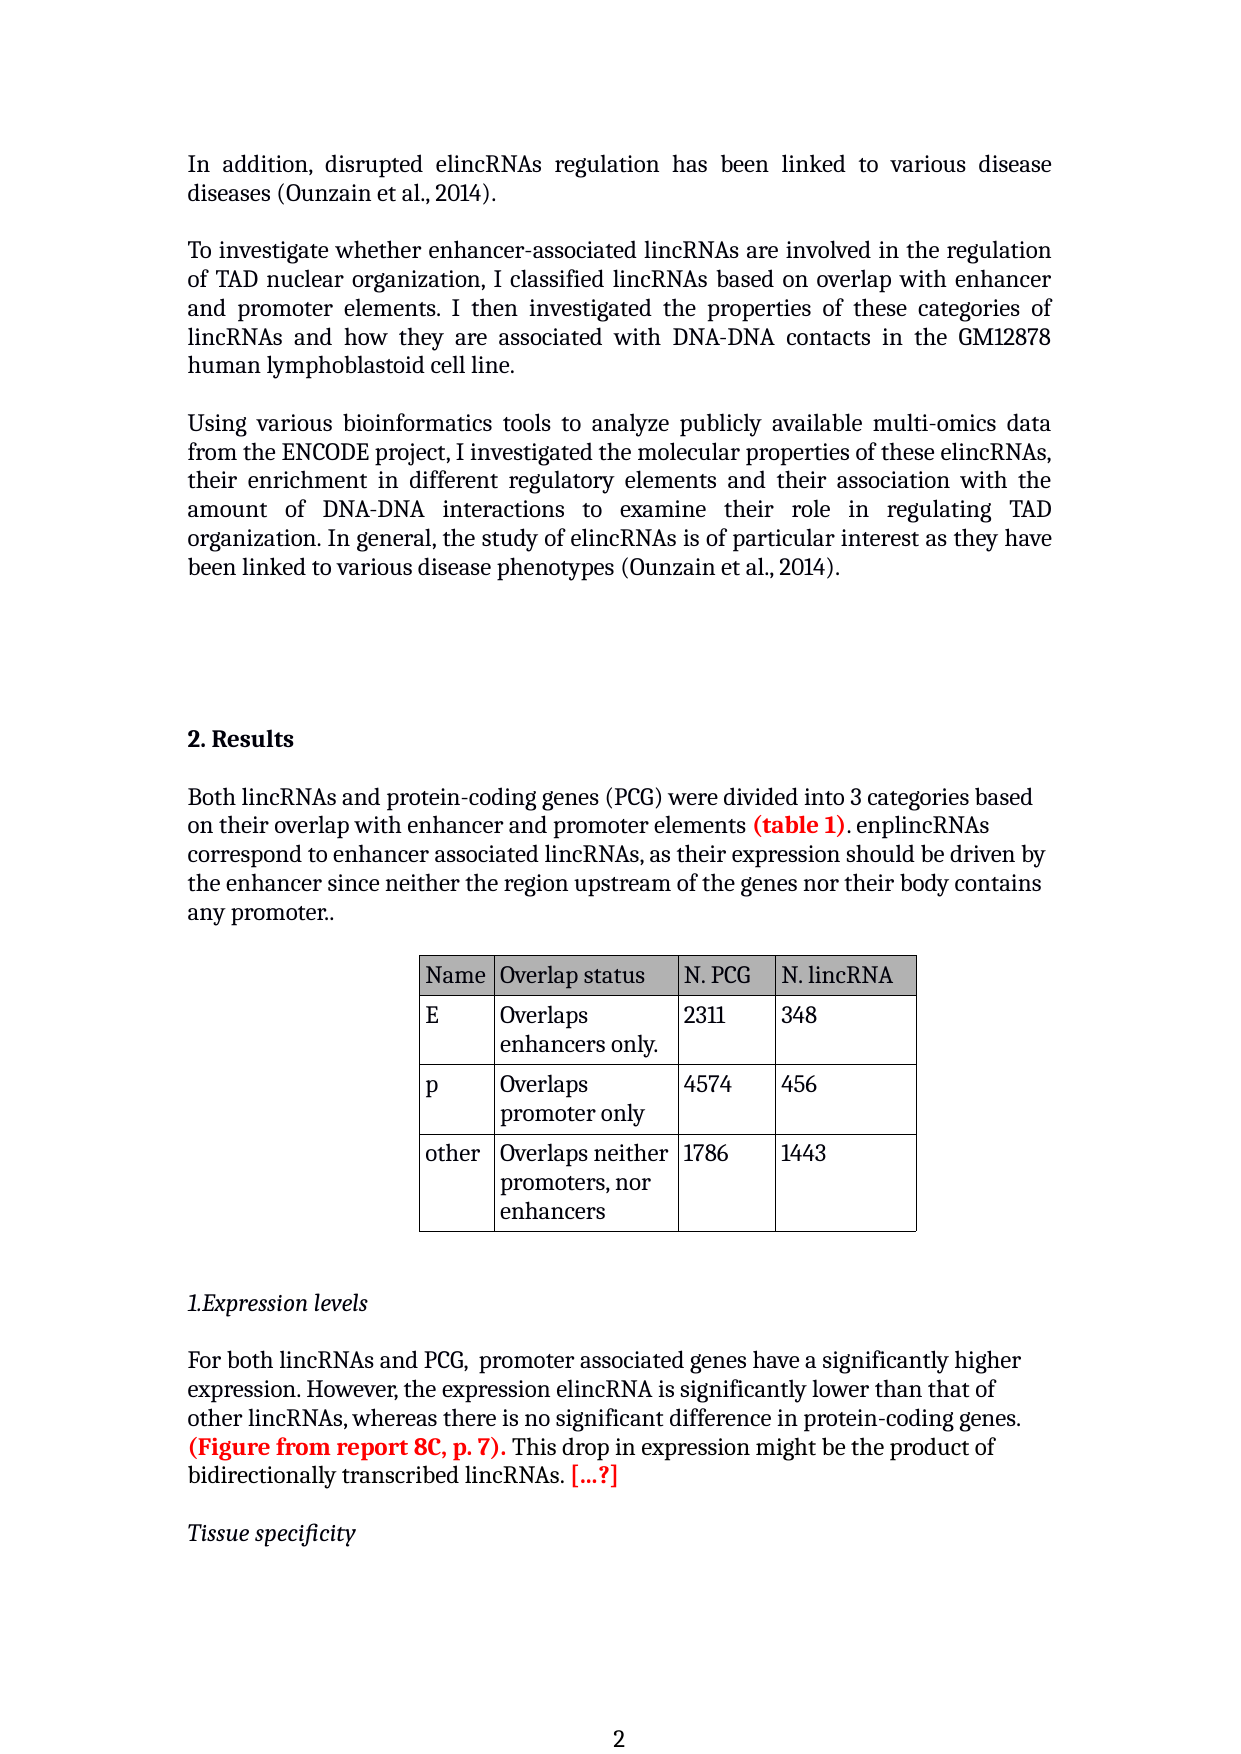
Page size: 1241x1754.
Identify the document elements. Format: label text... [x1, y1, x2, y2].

table_cell p [420, 1065, 494, 1133]
table_cell Overlaps enhancers only. [495, 996, 678, 1064]
table_cell 4574 [679, 1065, 775, 1133]
table_cell 1443 [776, 1135, 916, 1231]
text 1.Expression levels [187, 1289, 1053, 1318]
table_header N. lincRNA [776, 956, 916, 995]
table_cell 348 [776, 996, 916, 1064]
table_cell other [420, 1135, 494, 1231]
text Tissue specificity [187, 1519, 1053, 1548]
text In addition, disrupted elincRNAs regulation has been linked to various disease diseases (Ounzain et al., 2014)⁠. [187, 150, 1053, 207]
text To investigate whether enhancer-associated lincRNAs are involved in the regulation of TAD nuclear organization, I classified lincRNAs based on overlap with enhancer and promoter elements. I then investigated the properties of these categories of lincRNAs and how they are associated with DNA-DNA contacts in the GM12878 human lymphoblastoid cell line. [187, 236, 1053, 380]
text 2. Results [187, 725, 1053, 754]
table_header Name [420, 956, 494, 995]
table_cell 1786 [679, 1135, 775, 1231]
table_cell 456 [776, 1065, 916, 1133]
table_cell 2311 [679, 996, 775, 1064]
table_cell E [420, 996, 494, 1064]
table_header Overlap status [495, 956, 678, 995]
table_header N. PCG [679, 956, 775, 995]
text For both lincRNAs and PCG, promoter associated genes have a significantly higher expression. However, the expression elincRNA is significantly lower than that of other lincRNAs, whereas there is no significant difference in protein-coding genes. (Figure from report 8C, p. 7). This drop in expression might be the product of bidirectionally transcribed lincRNAs. […?] [187, 1346, 1053, 1490]
text Both lincRNAs and protein-coding genes (PCG) were divided into 3 categories based on their overlap with enhancer and promoter elements (table 1). enplincRNAs correspond to enhancer associated lincRNAs, as their expression should be driven by the enhancer since neither the region upstream of the genes nor their body contains any promoter.. [187, 782, 1053, 926]
text Using various bioinformatics tools to analyze publicly available multi-omics data from the ENCODE project, I investigated the molecular properties of these elincRNAs, their enrichment in different regulatory elements and their association with the amount of DNA-DNA interactions to examine their role in regulating TAD organization. In general, the study of elincRNAs is of particular interest as they have been linked to various disease phenotypes (Ounzain et al., 2014)⁠. [187, 409, 1053, 581]
table_cell Overlaps neither promoters, nor enhancers [495, 1135, 678, 1231]
table_cell Overlaps promoter only [495, 1065, 678, 1133]
